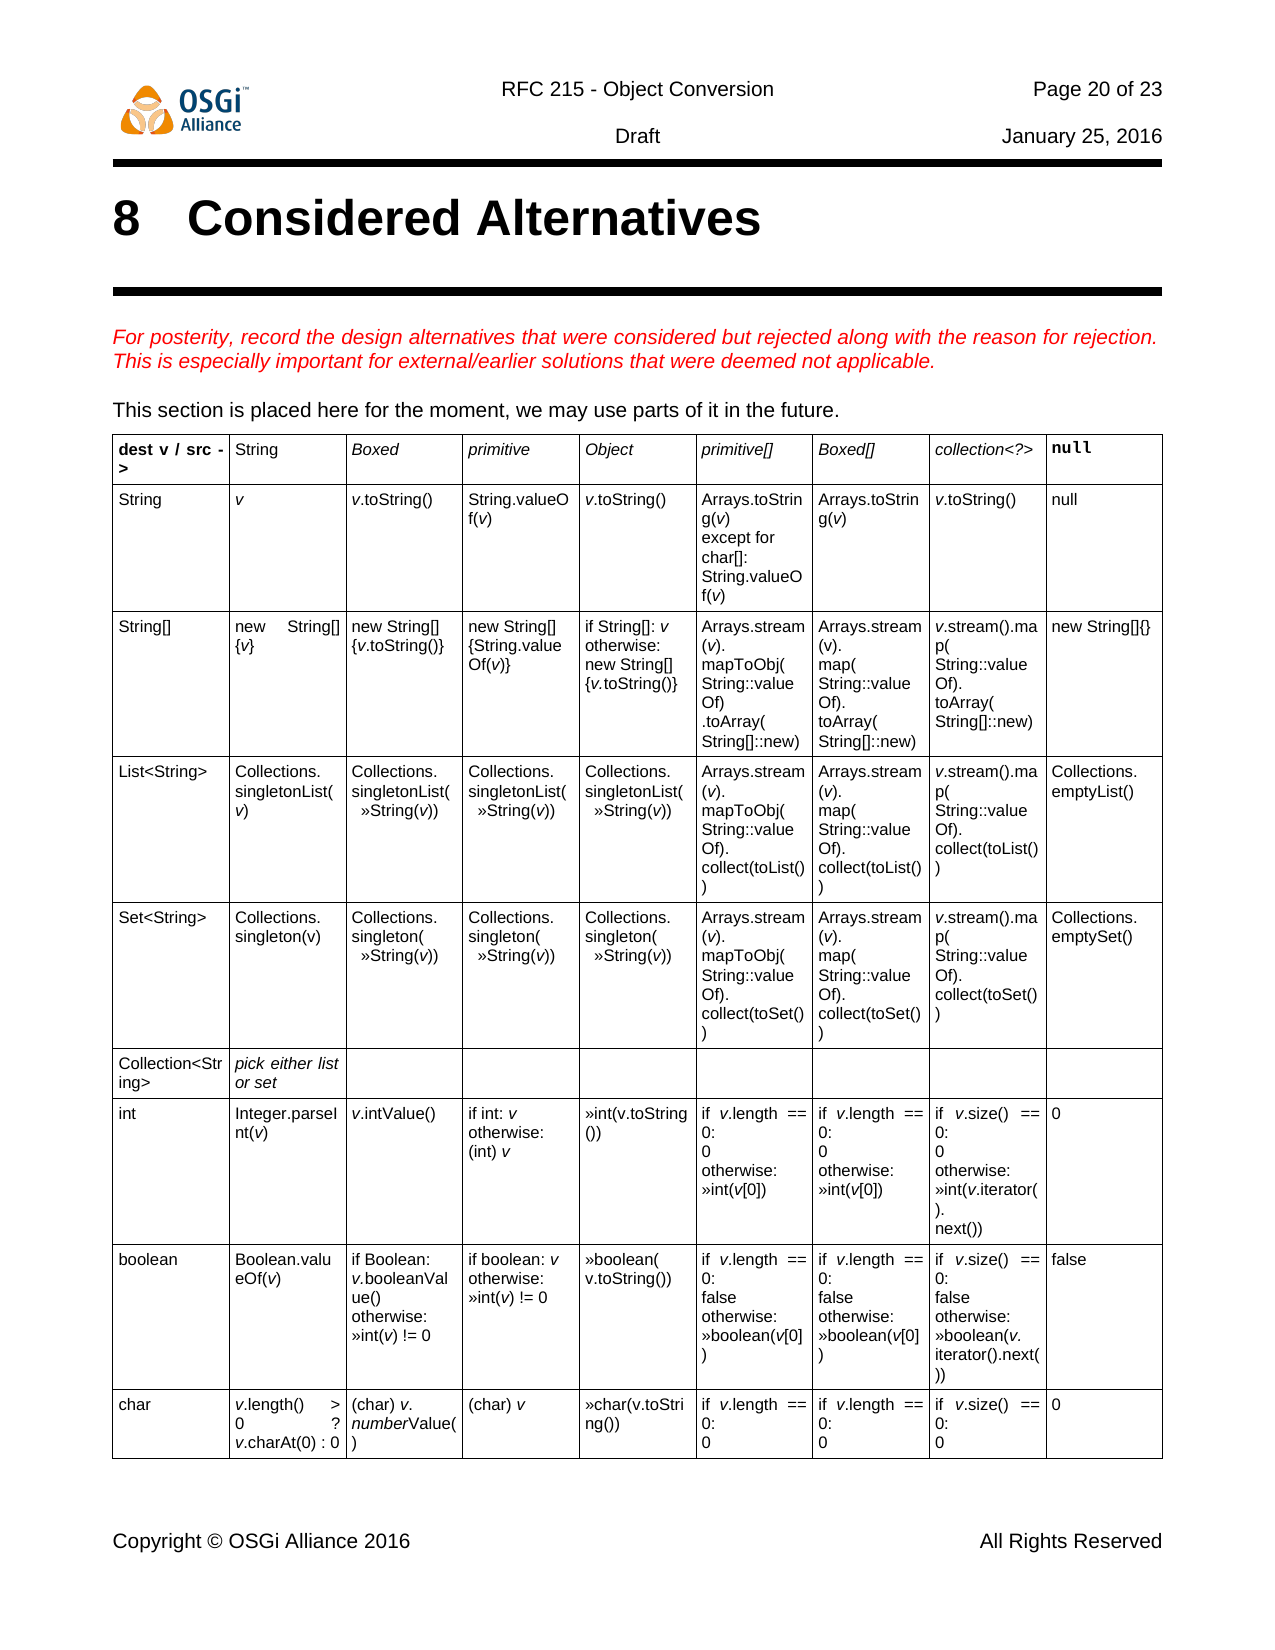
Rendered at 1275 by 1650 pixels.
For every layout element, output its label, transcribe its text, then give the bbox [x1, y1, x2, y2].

table_cell (char) v [463, 1390, 579, 1458]
table_cell List<String> [113, 757, 229, 902]
table_cell Arrays.stream(v). mapToObj( String::valueOf). collect(toList()) [697, 757, 812, 902]
table_cell Collection<String> [113, 1049, 229, 1098]
table_cell Collections. singleton( »String(v)) [463, 903, 579, 1048]
table_cell if v.length == 0: false otherwise: »boolean(v[0]) [813, 1245, 929, 1389]
table_cell Set<String> [113, 903, 229, 1048]
subtitle Considered Alternatives [112, 160, 1162, 296]
table_cell if int: v otherwise: (int) v [463, 1099, 579, 1243]
table_cell new String[] {v} [230, 612, 346, 756]
table_cell [1047, 1049, 1162, 1098]
table_cell String.valueOf(v) [463, 485, 579, 611]
table_cell String[] [113, 612, 229, 756]
table_cell Arrays.toString(v) [813, 485, 929, 611]
table_cell if v.length == 0: 0 [813, 1390, 929, 1458]
table_header primitive[] [697, 435, 812, 484]
table_cell Arrays.stream(v). mapToObj( String::valueOf). collect(toSet()) [697, 903, 812, 1048]
table_cell »boolean( v.toString()) [580, 1245, 696, 1389]
table_cell Collections. emptyList() [1047, 757, 1162, 902]
table_cell new String[] {String.valueOf(v)} [463, 612, 579, 756]
table_cell pick either list or set [230, 1049, 346, 1098]
table_header String [230, 435, 346, 484]
table_header null [1047, 435, 1162, 484]
table_cell [813, 1049, 929, 1098]
table_header Boxed [347, 435, 462, 484]
text For posterity, record the design alternatives that were considered but rejected along with the reason for rejection. This is especially important for external/earlier solutions that were deemed not applicable. [112, 325, 1162, 373]
table_cell »char(v.toString()) [580, 1390, 696, 1458]
table_cell Collections. singletonList( »String(v)) [347, 757, 462, 902]
table_cell v.toString() [580, 485, 696, 611]
table_cell Integer.parseInt(v) [230, 1099, 346, 1243]
table_header collection<?> [930, 435, 1046, 484]
table_cell if v.length == 0: 0 [697, 1390, 812, 1458]
table_cell [697, 1049, 812, 1098]
table_header dest v / src -> [113, 435, 229, 484]
table_cell v.stream().map( String::valueOf). toArray( String[]::new) [930, 612, 1046, 756]
table_cell char [113, 1390, 229, 1458]
table_header Object [580, 435, 696, 484]
table_cell Collections. singleton(v) [230, 903, 346, 1048]
table_cell v [230, 485, 346, 611]
table_cell v.stream().map( String::valueOf). collect(toList()) [930, 757, 1046, 902]
table_cell v.length() > 0 ? v.charAt(0) : 0 [230, 1390, 346, 1458]
table_cell Boolean.valueOf(v) [230, 1245, 346, 1389]
table_cell Collections. singletonList( »String(v)) [580, 757, 696, 902]
table_cell v.toString() [347, 485, 462, 611]
table_cell if v.size() == 0: 0 [930, 1390, 1046, 1458]
table_cell [347, 1049, 462, 1098]
table_cell if v.size() == 0: 0 otherwise: »int(v.iterator(). next()) [930, 1099, 1046, 1243]
table_cell [930, 1049, 1046, 1098]
table_cell Arrays.stream(v). map( String::valueOf). toArray( String[]::new) [813, 612, 929, 756]
table_cell if v.size() == 0: false otherwise: »boolean(v. iterator().next()) [930, 1245, 1046, 1389]
table_cell if String[]: v otherwise: new String[] {v.toString()} [580, 612, 696, 756]
table_cell Collections. emptySet() [1047, 903, 1162, 1048]
table_cell new String[] {v.toString()} [347, 612, 462, 756]
table_cell Arrays.stream(v). map( String::valueOf). collect(toList()) [813, 757, 929, 902]
table_cell (char) v. numberValue() [347, 1390, 462, 1458]
table_cell Arrays.stream(v). mapToObj( String::valueOf) .toArray( String[]::new) [697, 612, 812, 756]
table_cell if v.length == 0: false otherwise: »boolean(v[0]) [697, 1245, 812, 1389]
table_cell Collections. singletonList(v) [230, 757, 346, 902]
table_cell Arrays.stream(v). map( String::valueOf). collect(toSet()) [813, 903, 929, 1048]
table_cell v.intValue() [347, 1099, 462, 1243]
table_header Boxed[] [813, 435, 929, 484]
text This section is placed here for the moment, we may use parts of it in the future. [112, 398, 1162, 422]
table_cell if v.length == 0: 0 otherwise: »int(v[0]) [697, 1099, 812, 1243]
table_cell Arrays.toString(v) except for char[]: String.valueOf(v) [697, 485, 812, 611]
table_header primitive [463, 435, 579, 484]
table_cell new String[]{} [1047, 612, 1162, 756]
table_cell boolean [113, 1245, 229, 1389]
table_cell null [1047, 485, 1162, 611]
table_cell 0 [1047, 1390, 1162, 1458]
table_cell [463, 1049, 579, 1098]
table_cell Collections. singleton( »String(v)) [580, 903, 696, 1048]
picture [113, 78, 257, 142]
table_cell false [1047, 1245, 1162, 1389]
table_cell int [113, 1099, 229, 1243]
table_cell if boolean: v otherwise: »int(v) != 0 [463, 1245, 579, 1389]
table_cell Collections. singleton( »String(v)) [347, 903, 462, 1048]
table_cell v.stream().map( String::valueOf). collect(toSet()) [930, 903, 1046, 1048]
table_cell v.toString() [930, 485, 1046, 611]
table_cell Collections. singletonList( »String(v)) [463, 757, 579, 902]
table_cell [580, 1049, 696, 1098]
table_cell String [113, 485, 229, 611]
table_cell »int(v.toString()) [580, 1099, 696, 1243]
table_cell if Boolean: v.booleanValue() otherwise: »int(v) != 0 [347, 1245, 462, 1389]
table_cell if v.length == 0: 0 otherwise: »int(v[0]) [813, 1099, 929, 1243]
table_cell 0 [1047, 1099, 1162, 1243]
